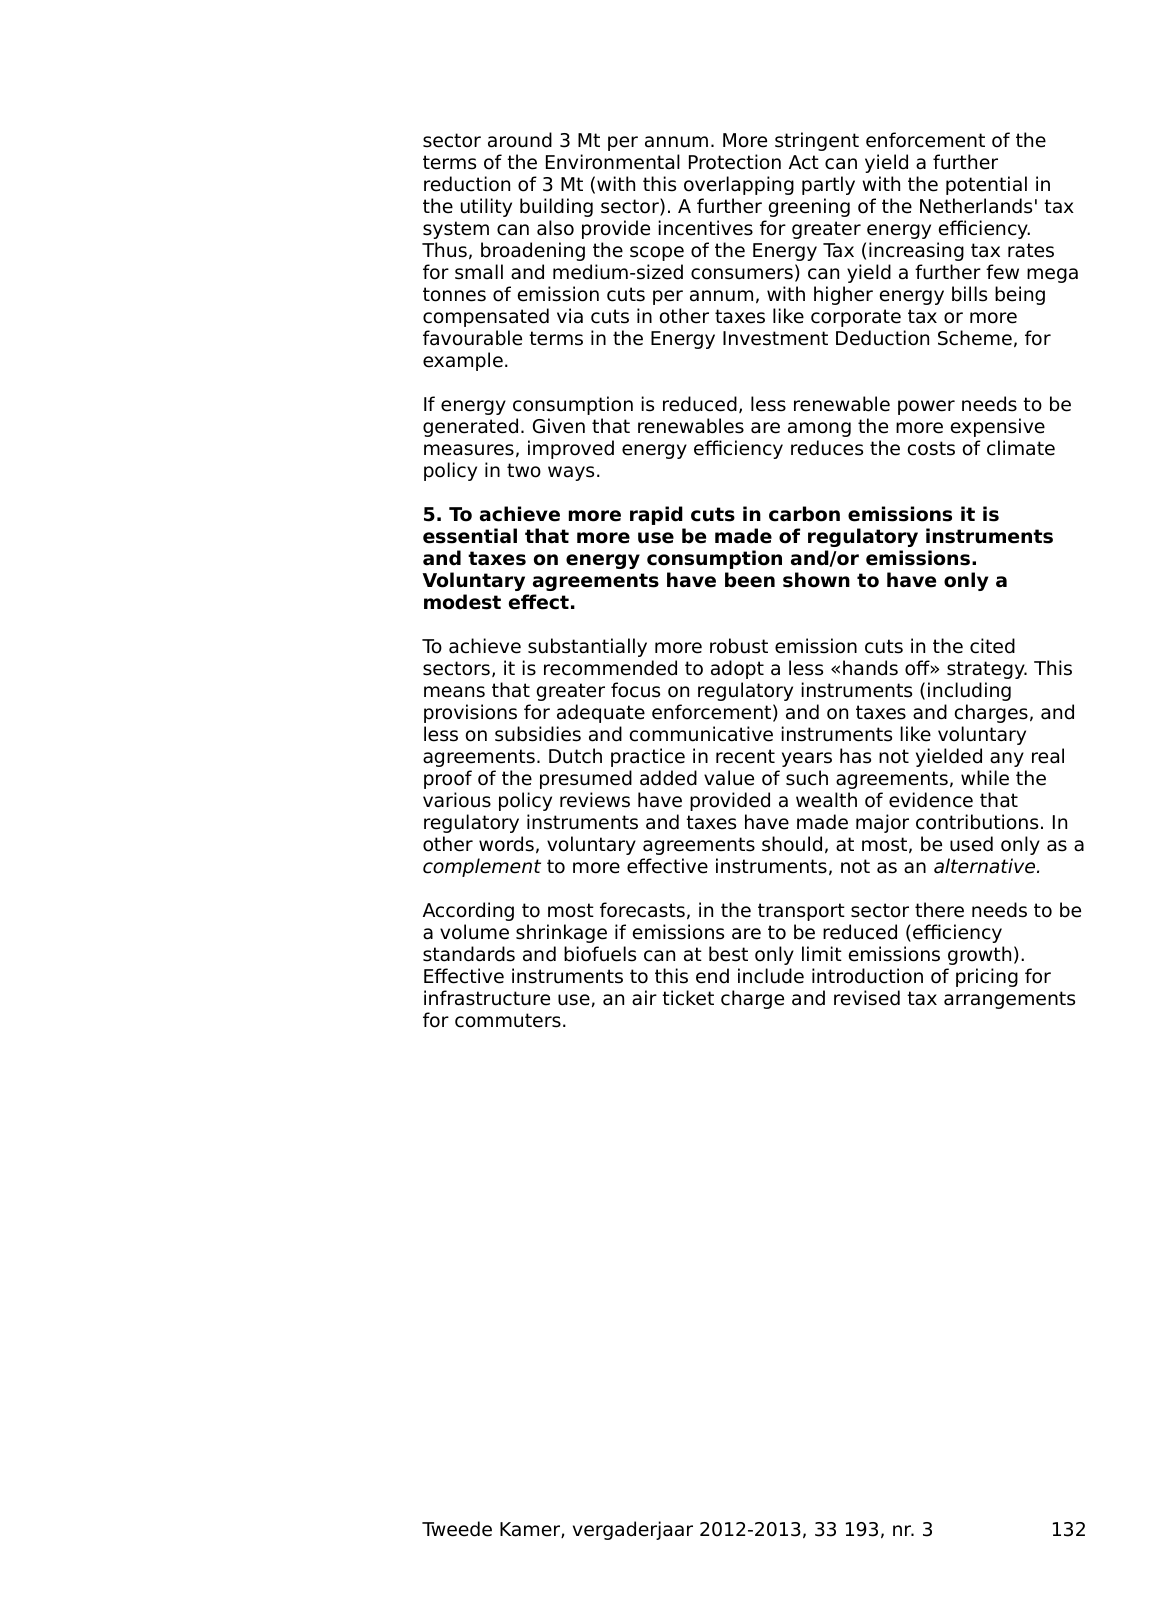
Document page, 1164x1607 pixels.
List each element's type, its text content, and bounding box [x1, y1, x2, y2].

text To achieve substantially more robust emission cuts in the cited sectors, it is recommended to adopt a less «hands off» strategy. This means that greater focus on regulatory instruments (including provisions for adequate enforcement) and on taxes and charges, and less on subsidies and communicative instruments like voluntary agreements. Dutch practice in recent years has not yielded any real proof of the presumed added value of such agreements, while the various policy reviews have provided a wealth of evidence that regulatory instruments and taxes have made major contributions. In other words, voluntary agreements should, at most, be used only as a complement to more effective instruments, not as an alternative. [422, 636, 1087, 878]
text sector around 3 Mt per annum. More stringent enforcement of the terms of the Environmental Protection Act can yield a further reduction of 3 Mt (with this overlapping partly with the potential in the utility building sector). A further greening of the Netherlands' tax system can also provide incentives for greater energy efficiency. Thus, broadening the scope of the Energy Tax (increasing tax rates for small and medium-sized consumers) can yield a further few mega tonnes of emission cuts per annum, with higher energy bills being compensated via cuts in other taxes like corporate tax or more favourable terms in the Energy Investment Deduction Scheme, for example. [422, 130, 1087, 372]
text If energy consumption is reduced, less renewable power needs to be generated. Given that renewables are among the more expensive measures, improved energy efficiency reduces the costs of climate policy in two ways. [422, 394, 1087, 482]
subtitle 5. To achieve more rapid cuts in carbon emissions it is essential that more use be made of regulatory instruments and taxes on energy consumption and/or emissions. Voluntary agreements have been shown to have only a modest effect. [422, 504, 1087, 614]
text According to most forecasts, in the transport sector there needs to be a volume shrinkage if emissions are to be reduced (efficiency standards and biofuels can at best only limit emissions growth). Effective instruments to this end include introduction of pricing for infrastructure use, an air ticket charge and revised tax arrangements for commuters. [422, 900, 1087, 1032]
